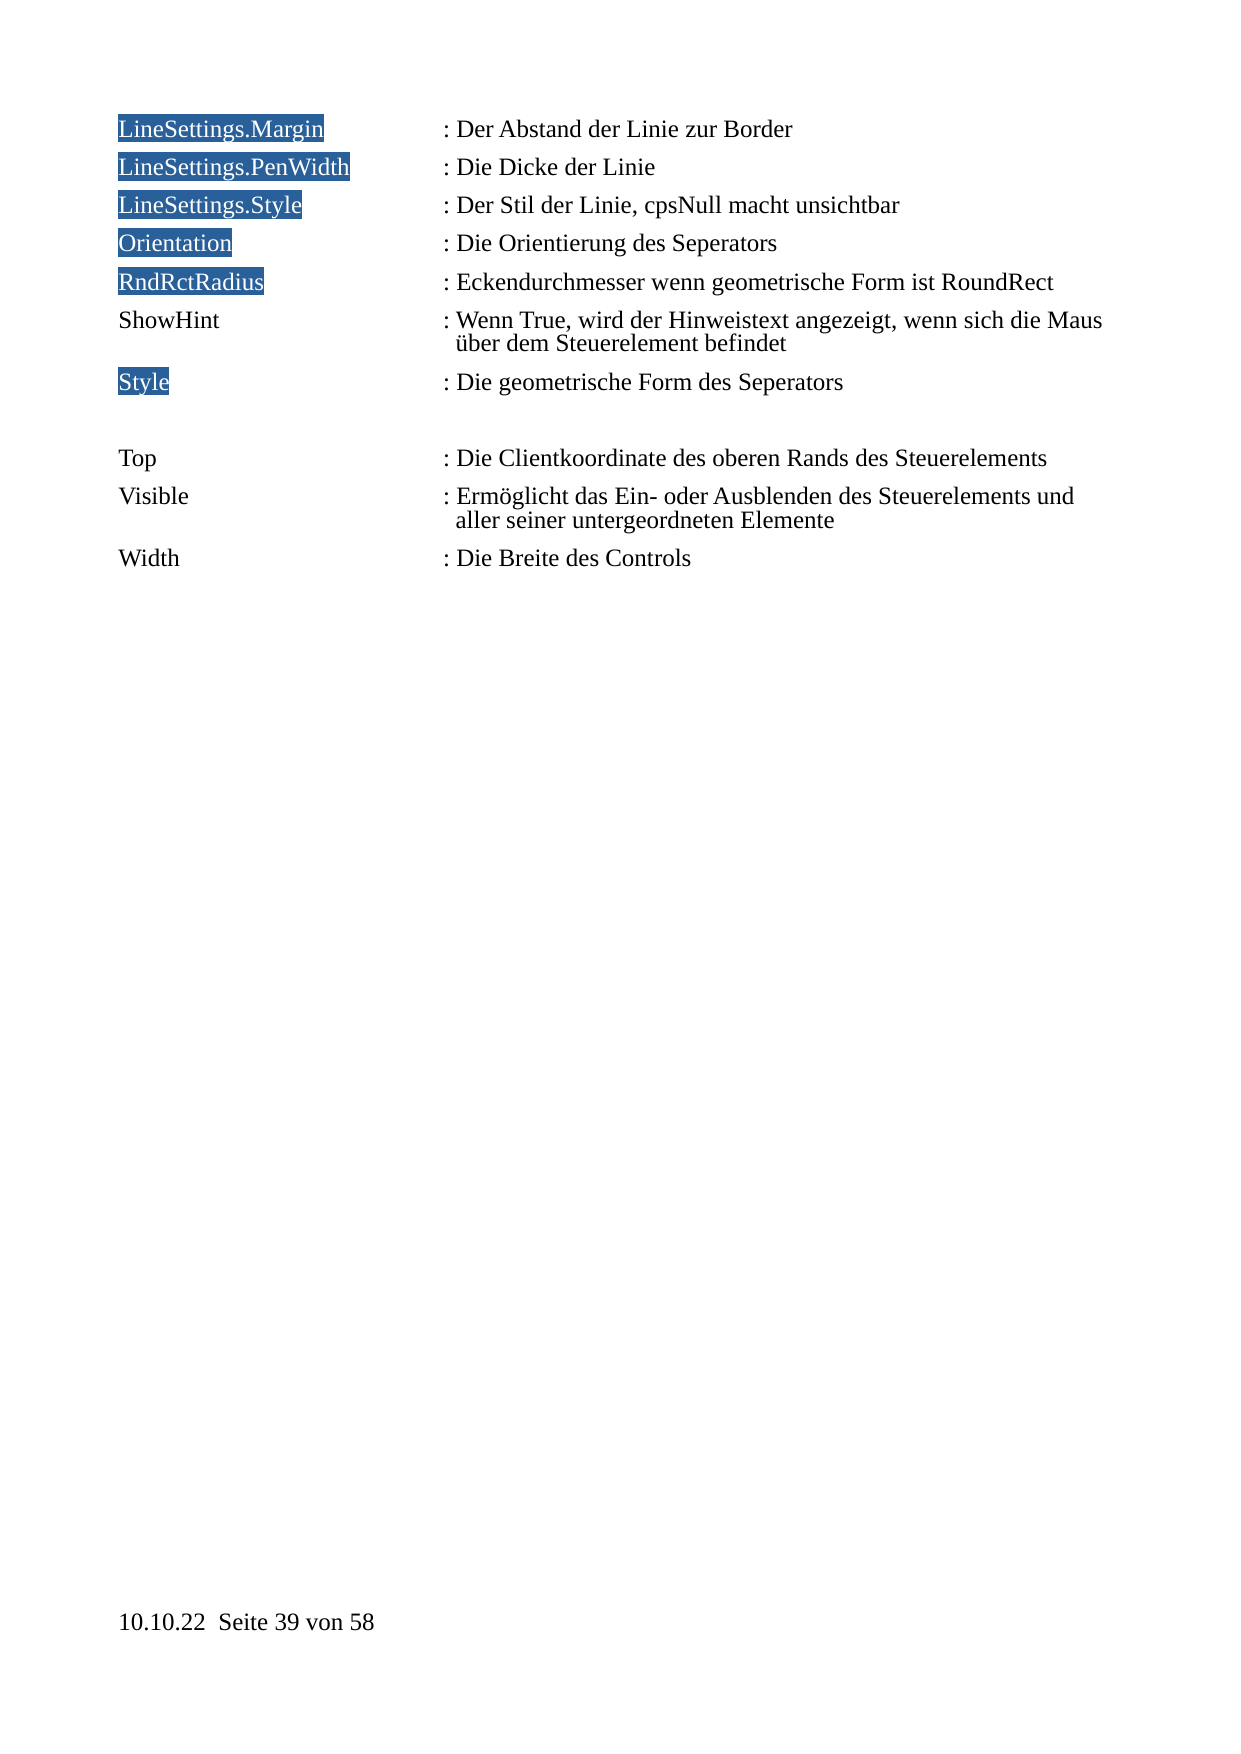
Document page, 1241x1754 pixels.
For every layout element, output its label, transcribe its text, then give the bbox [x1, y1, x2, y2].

text Orientation : Die Orientierung des Seperators [118, 233, 1122, 256]
text ShowHint : Wenn True, wird der Hinweistext angezeigt, wenn sich die Maus über dem Steuerelement befindet [118, 309, 1122, 357]
text LineSettings.Style : Der Stil der Linie, cpsNull macht unsichtbar [118, 194, 1122, 218]
text Top : Die Clientkoordinate des oberen Rands des Steuerelements [118, 448, 1122, 471]
text LineSettings.PenWidth : Die Dicke der Linie [118, 156, 1122, 180]
text RndRctRadius : Eckendurchmesser wenn geometrische Form ist RoundRect [118, 271, 1122, 295]
text Style : Die geometrische Form des Seperators [118, 371, 1122, 395]
text Width : Die Breite des Controls [118, 548, 1122, 571]
text LineSettings.Margin : Der Abstand der Linie zur Border [118, 118, 1122, 142]
text Visible : Ermöglicht das Ein- oder Ausblenden des Steuerelements und aller seiner untergeordneten Elemente [118, 486, 1122, 533]
